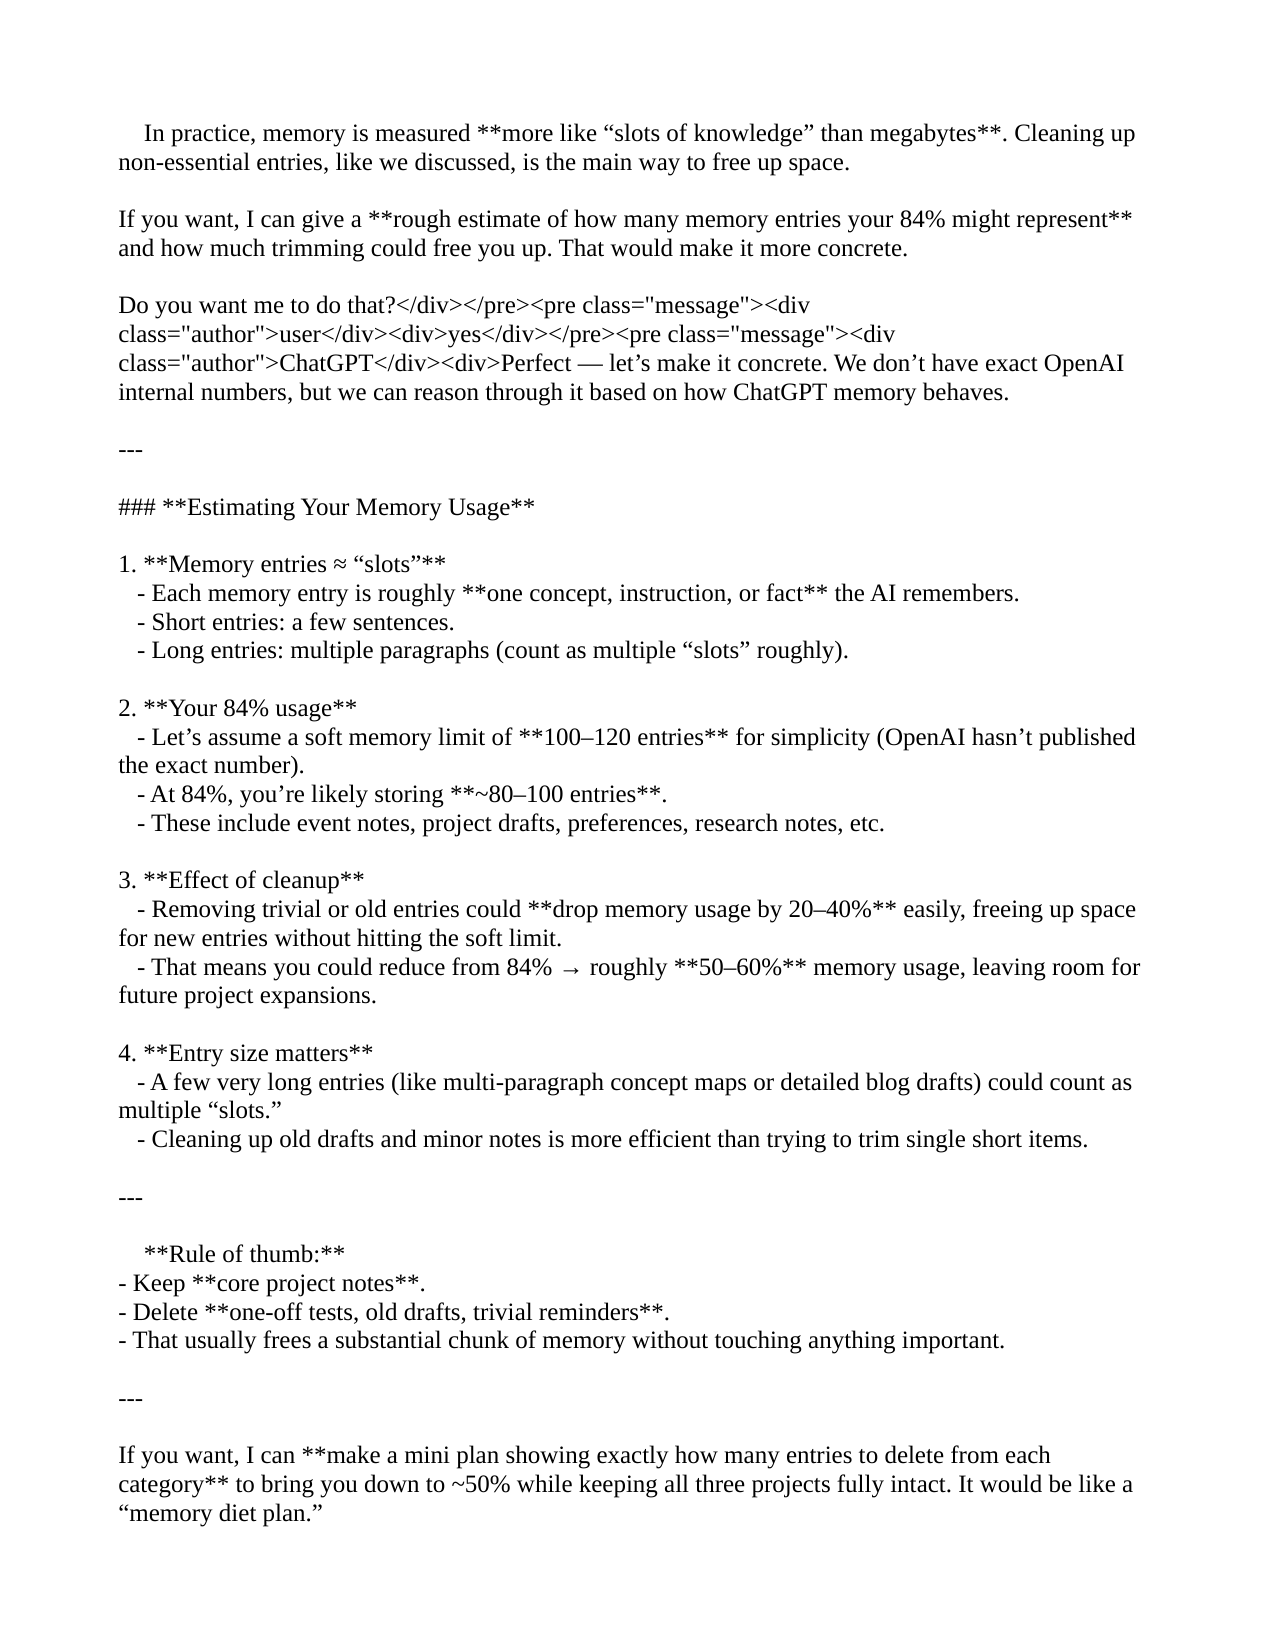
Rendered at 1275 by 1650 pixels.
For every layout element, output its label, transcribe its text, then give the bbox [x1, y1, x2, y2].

text 💡 **Rule of thumb:** [118, 1239, 1157, 1268]
text Do you want me to do that?</div></pre><pre class="message"><div class="author">user</div><div>yes</div></pre><pre class="message"><div class="author">ChatGPT</div><div>Perfect — let’s make it concrete. We don’t have exact OpenAI internal numbers, but we can reason through it based on how ChatGPT memory behaves. [118, 291, 1157, 406]
text - Short entries: a few sentences. [118, 607, 1157, 636]
text - Long entries: multiple paragraphs (count as multiple “slots” roughly). [118, 636, 1157, 664]
text - Delete **one-off tests, old drafts, trivial reminders**. [118, 1297, 1157, 1326]
text - At 84%, you’re likely storing **~80–100 entries**. [118, 779, 1157, 808]
text 3. **Effect of cleanup** [118, 866, 1157, 894]
text - Keep **core project notes**. [118, 1268, 1157, 1297]
text - That usually frees a substantial chunk of memory without touching anything important. [118, 1326, 1157, 1354]
text - A few very long entries (like multi-paragraph concept maps or detailed blog drafts) could count as multiple “slots.” [118, 1067, 1157, 1124]
text 4. **Entry size matters** [118, 1038, 1157, 1067]
text - Let’s assume a soft memory limit of **100–120 entries** for simplicity (OpenAI hasn’t published the exact number). [118, 722, 1157, 779]
text ### **Estimating Your Memory Usage** [118, 492, 1157, 521]
text If you want, I can **make a mini plan showing exactly how many entries to delete from each category** to bring you down to ~50% while keeping all three projects fully intact. It would be like a “memory diet plan.” [118, 1441, 1157, 1527]
text 2. **Your 84% usage** [118, 693, 1157, 722]
text - These include event notes, project drafts, preferences, research notes, etc. [118, 808, 1157, 837]
text If you want, I can give a **rough estimate of how many memory entries your 84% might represent** and how much trimming could free you up. That would make it more concrete. [118, 204, 1157, 262]
text - Removing trivial or old entries could **drop memory usage by 20–40%** easily, freeing up space for new entries without hitting the soft limit. [118, 894, 1157, 952]
text - Cleaning up old drafts and minor notes is more efficient than trying to trim single short items. [118, 1124, 1157, 1153]
text --- [118, 1182, 1157, 1211]
text --- [118, 1383, 1157, 1412]
text - Each memory entry is roughly **one concept, instruction, or fact** the AI remembers. [118, 578, 1157, 607]
text 💡 In practice, memory is measured **more like “slots of knowledge” than megabytes**. Cleaning up non-essential entries, like we discussed, is the main way to free up space. [118, 118, 1157, 176]
text - That means you could reduce from 84% → roughly **50–60%** memory usage, leaving room for future project expansions. [118, 952, 1157, 1009]
text --- [118, 434, 1157, 463]
text 1. **Memory entries ≈ “slots”** [118, 549, 1157, 578]
